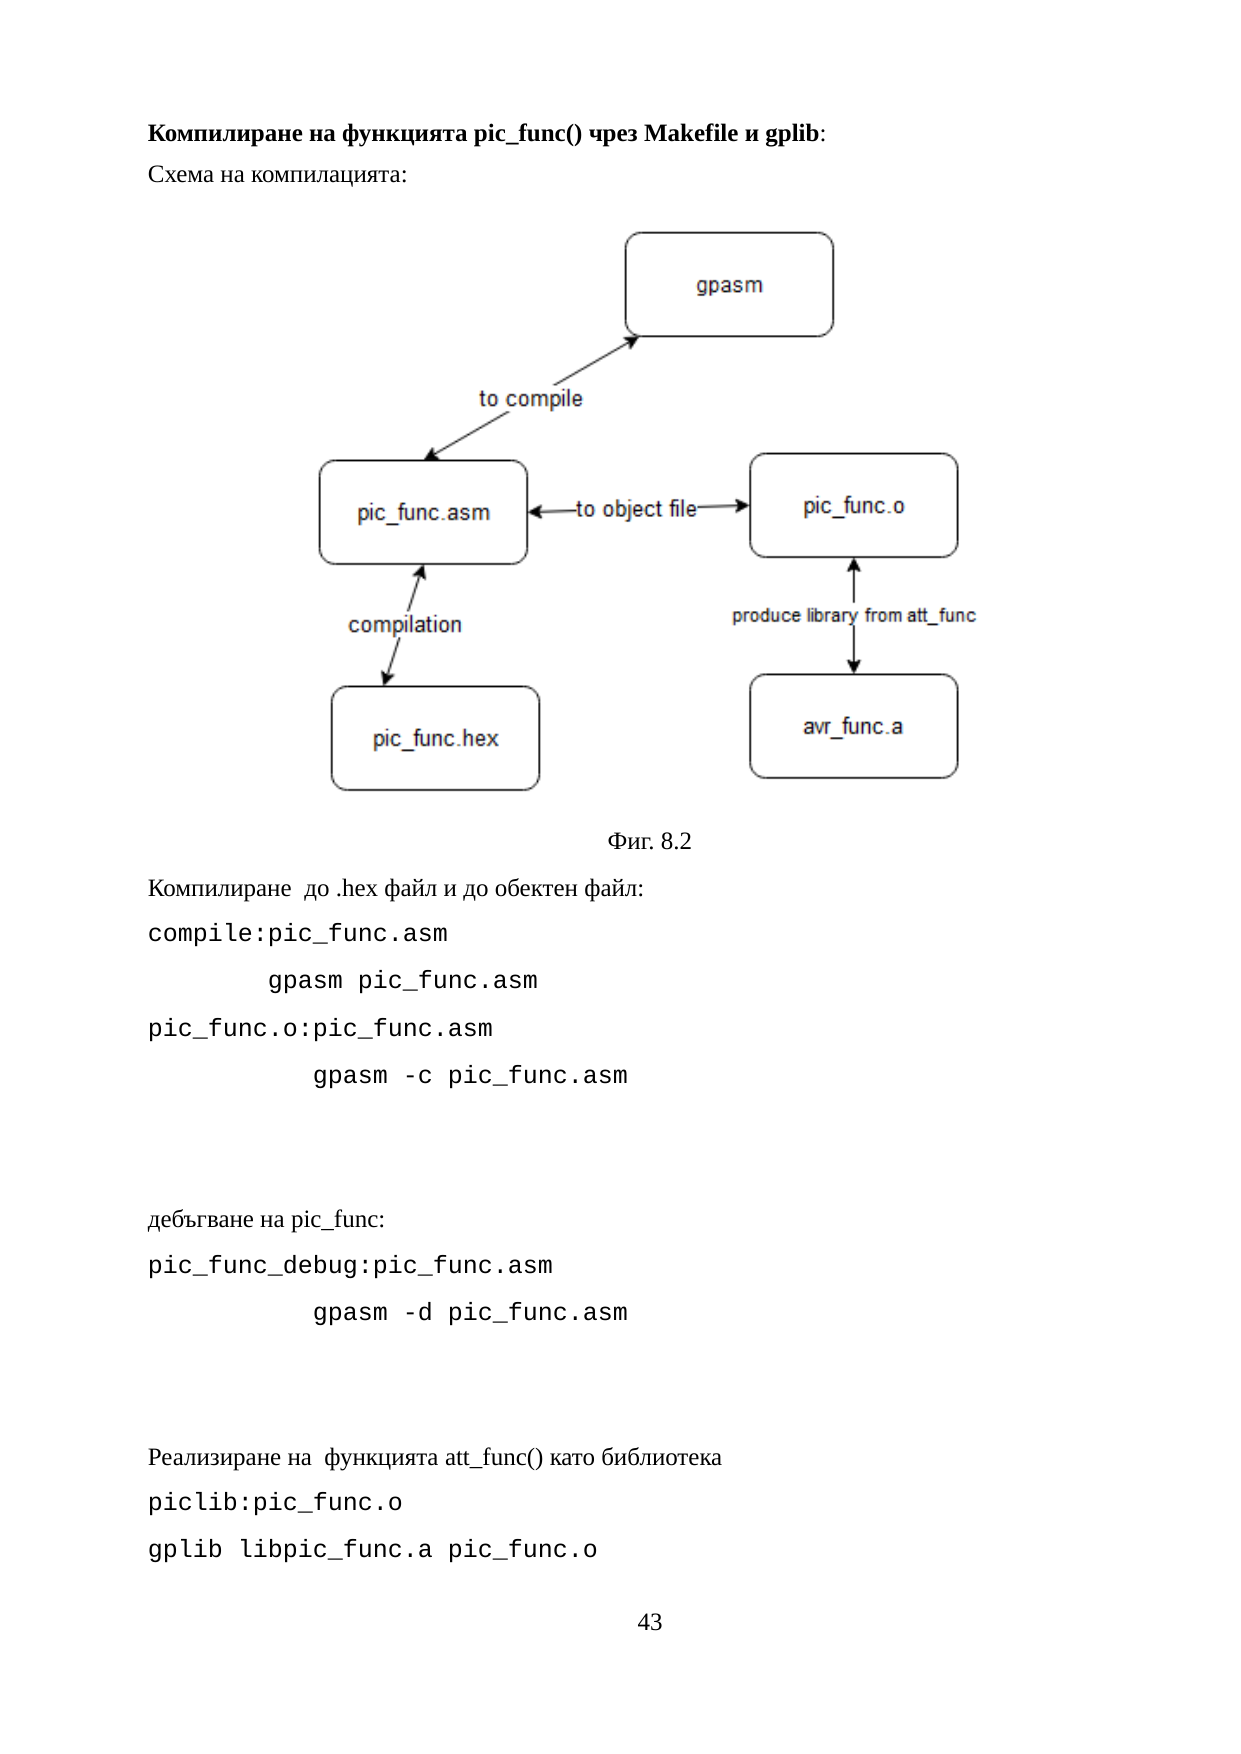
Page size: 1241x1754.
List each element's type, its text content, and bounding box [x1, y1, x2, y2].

subtitle Компилиране на функцията pic_func() чрез Makefile и gplib: [148, 118, 1152, 147]
text pic_func.o:pic_func.asm [148, 1015, 1152, 1043]
picture [295, 215, 1009, 805]
text gplib libpic_func.a pic_func.o [148, 1536, 1152, 1564]
text Схема на компилацията: [148, 159, 1152, 188]
text gpasm pic_func.asm [148, 968, 1152, 996]
text gpasm -d pic_func.asm [148, 1299, 1152, 1328]
text piclib:pic_func.o [148, 1489, 1152, 1517]
text pic_func_debug:pic_func.asm [148, 1252, 1152, 1281]
text gpasm -c pic_func.asm [148, 1062, 1152, 1091]
text Компилиране до .hex файл и до обектен файл: [148, 873, 1152, 902]
text Реализиране на функцията att_func() като библиотека [148, 1442, 1152, 1470]
text дебъгване на pic_func: [148, 1204, 1152, 1233]
text Фиг. 8.2 [148, 826, 1152, 854]
text compile:pic_func.asm [148, 921, 1152, 949]
